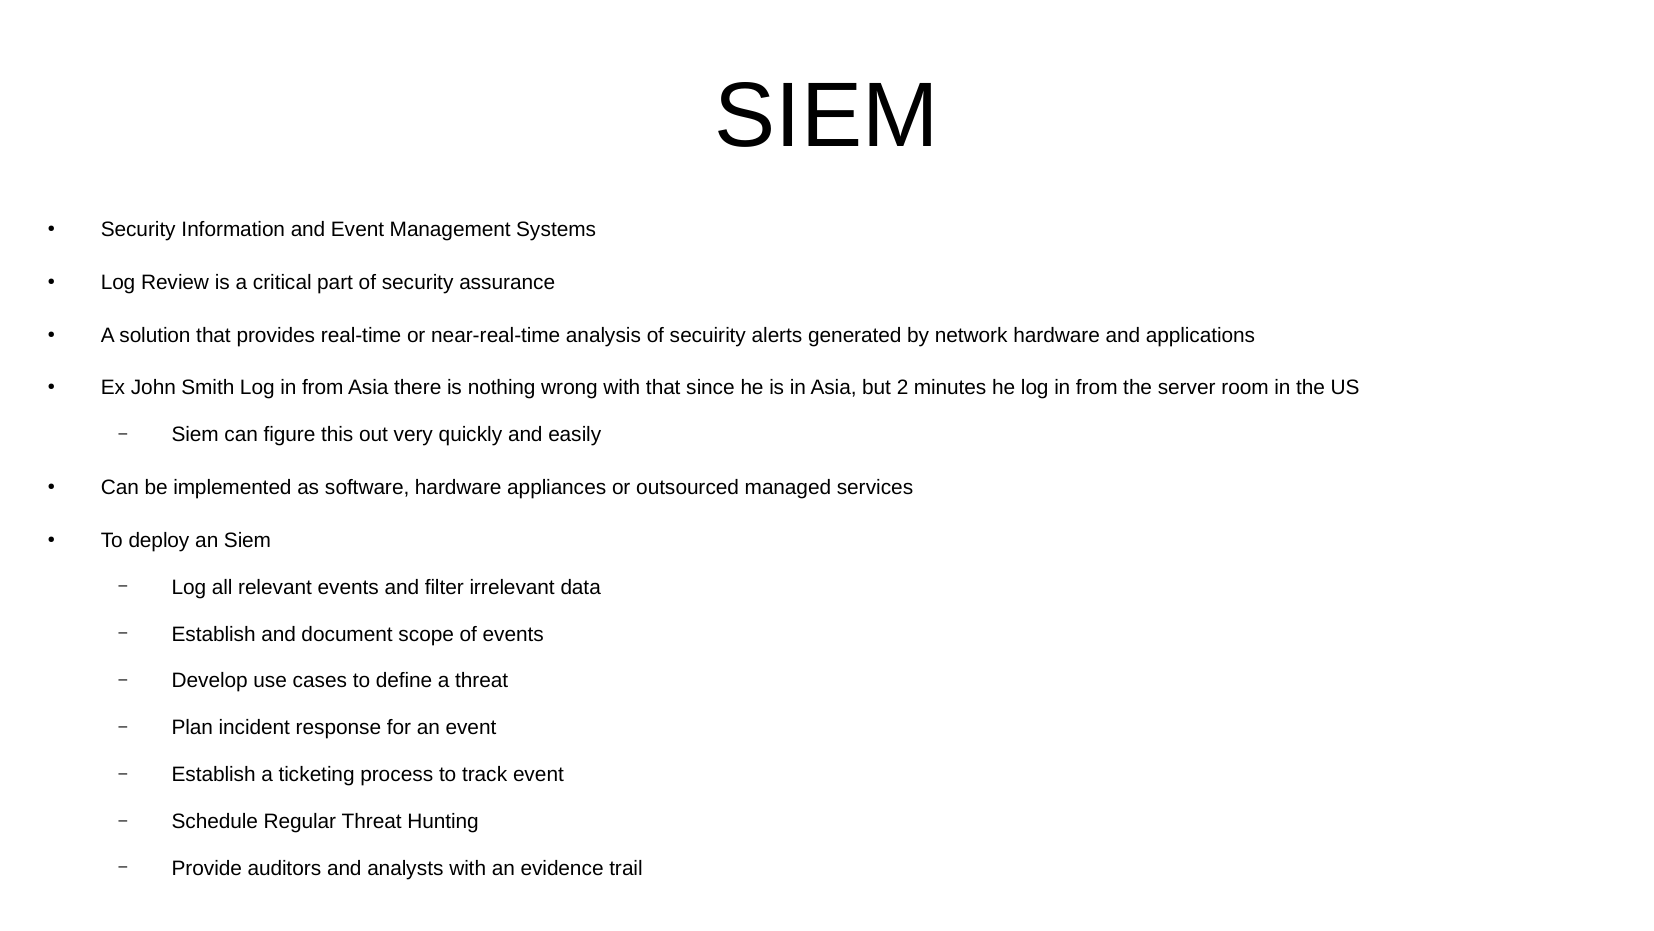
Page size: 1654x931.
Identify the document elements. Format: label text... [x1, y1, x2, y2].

title SIEM [82, 37, 1571, 193]
list Security Information and Event Management Systems Log Review is a critical part of security assurance A solution that provides real-time or near-real-time analysis of secuirity alerts generated by network hardware and applications Ex John Smith Log in from Asia there is nothing wrong with that since he is in Asia, but 2 minutes he log in from the server room in the US Siem can figure this out very quickly and easily Can be implemented as software, hardware appliances or outsourced managed services To deploy an Siem Log all relevant events and filter irrelevant data Establish and document scope of events Develop use cases to define a threat Plan incident response for an event Establish a ticketing process to track event Schedule Regular Threat Hunting Provide auditors and analysts with an evidence trail [30, 217, 1571, 901]
